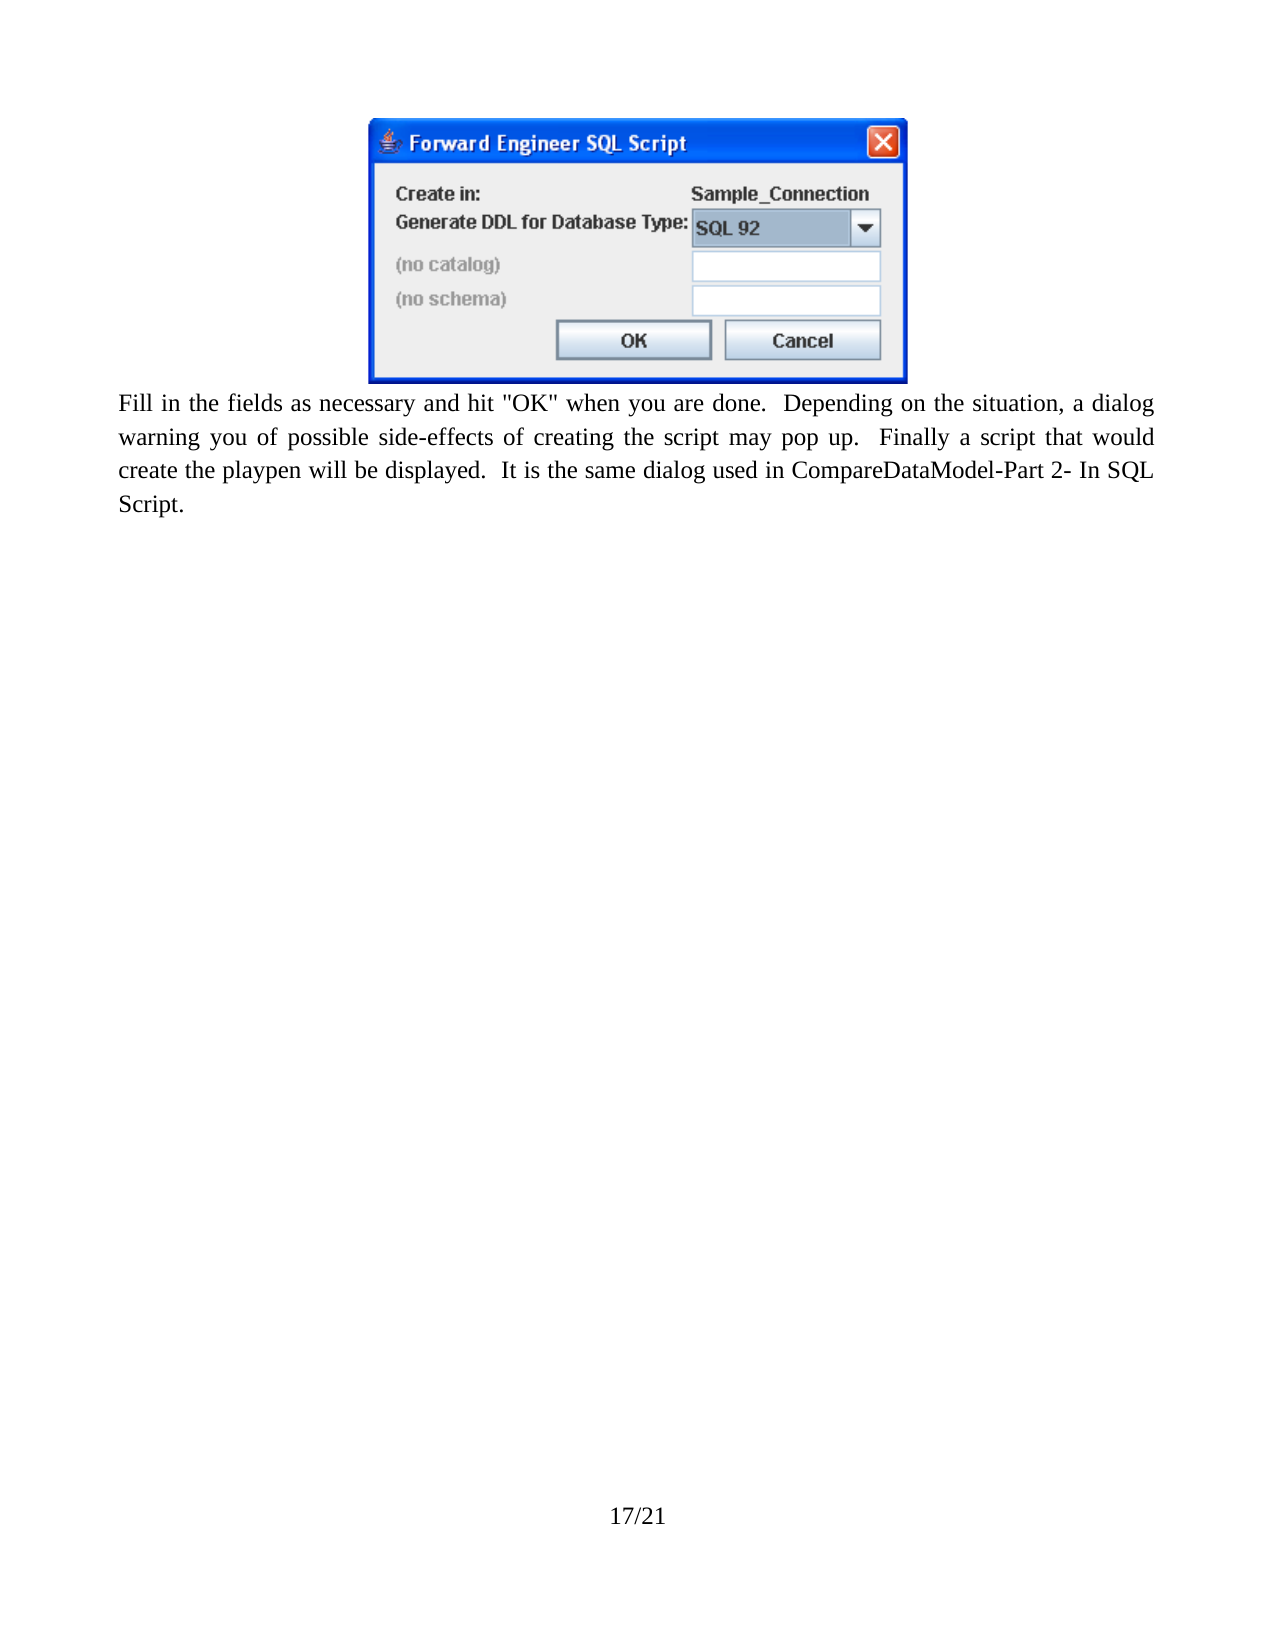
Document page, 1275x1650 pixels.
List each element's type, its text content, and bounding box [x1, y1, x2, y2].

text Fill in the fields as necessary and hit "OK" when you are done. Depending on the situation, a dialog warning you of possible side-effects of creating the script may pop up. Finally a script that would create the playpen will be displayed. It is the same dialog used in CompareDataModel-Part 2- In SQL Script. [118, 384, 1157, 518]
picture [367, 118, 908, 384]
